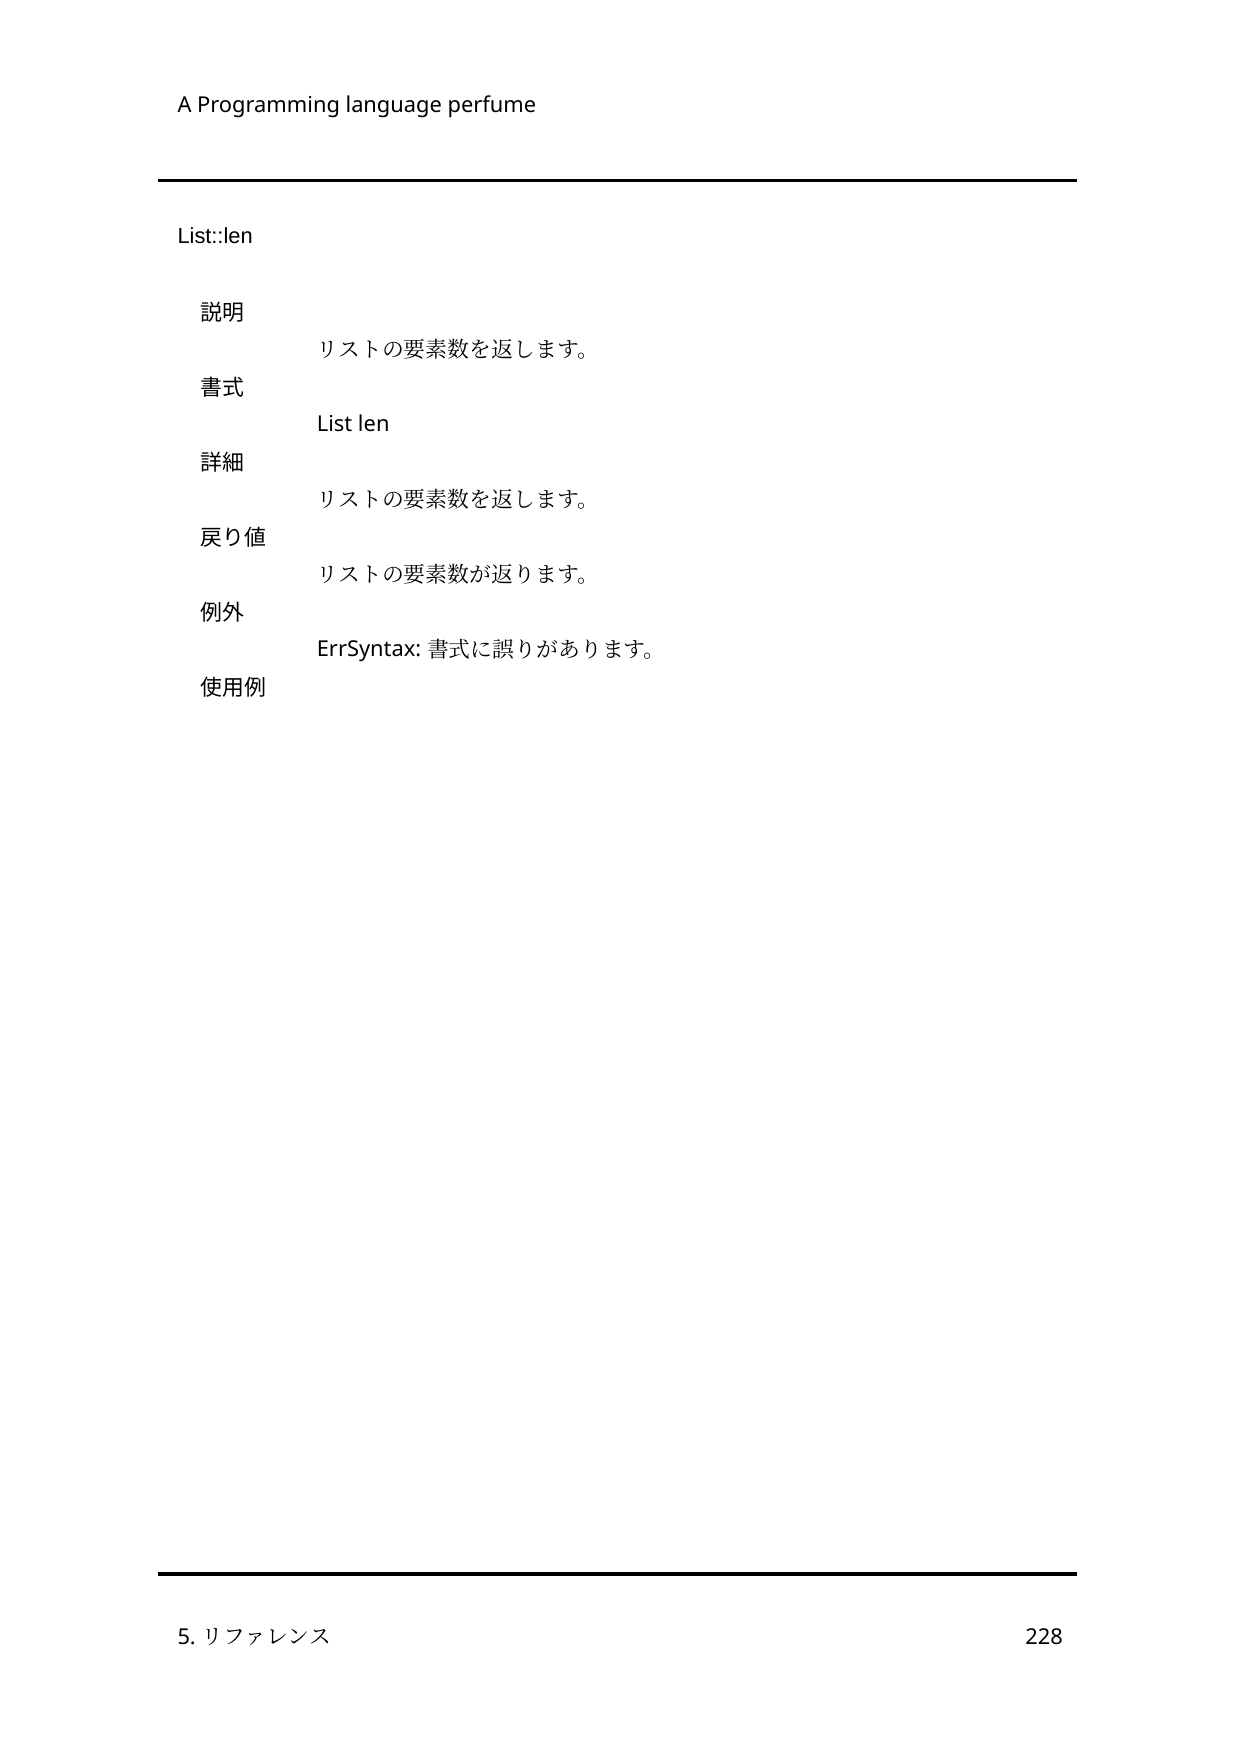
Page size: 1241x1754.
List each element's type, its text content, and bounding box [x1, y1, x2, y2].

table_cell リストの要素数を返します。 [317, 442, 1063, 517]
table_cell 使用例 [200, 667, 317, 742]
table_cell リストの要素数が返ります。 [317, 517, 1063, 592]
table_cell [317, 667, 1063, 742]
table_cell List len [317, 367, 1063, 442]
table_header リストの要素数を返します。 [317, 292, 1063, 367]
subtitle List::len [177, 217, 1063, 254]
table_cell 詳細 [200, 442, 317, 517]
table_header 説明 [200, 292, 317, 367]
table_cell 例外 [200, 592, 317, 667]
table_cell ErrSyntax: 書式に誤りがあります。 [317, 592, 1063, 667]
table_cell 書式 [200, 367, 317, 442]
table_cell 戻り値 [200, 517, 317, 592]
